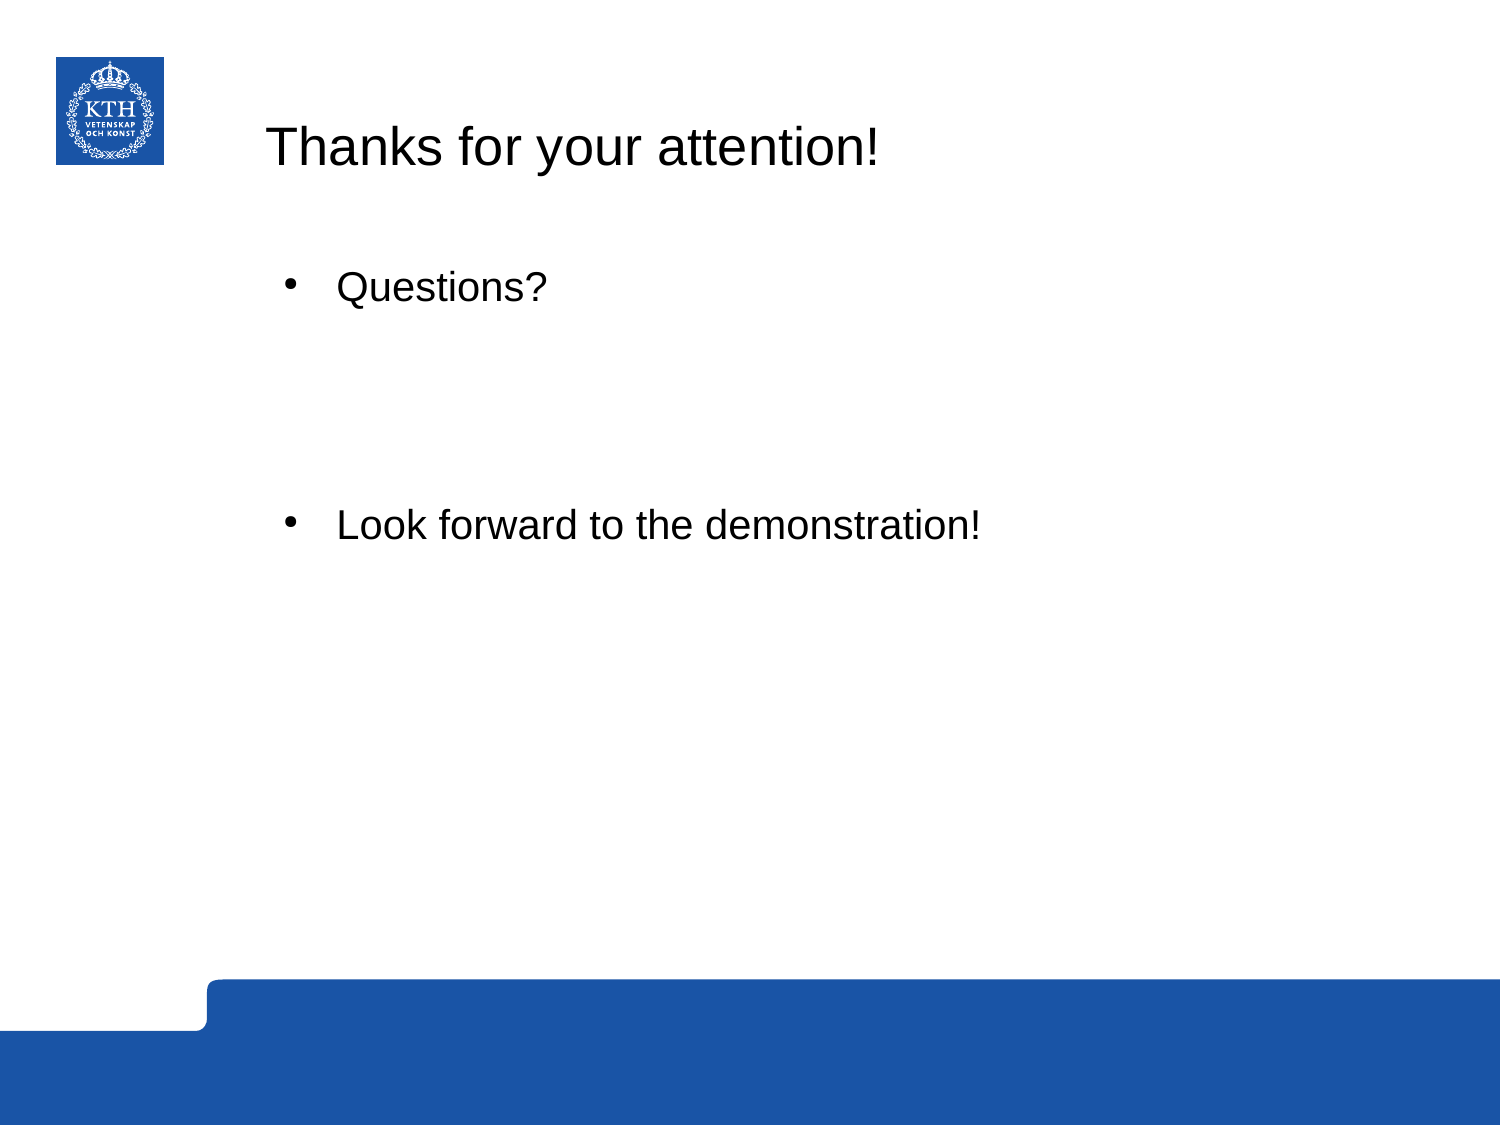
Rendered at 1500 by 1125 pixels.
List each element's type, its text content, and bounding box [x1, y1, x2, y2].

list Questions? Look forward to the demonstration! [265, 259, 1404, 929]
title Thanks for your attention! [265, 66, 1404, 176]
